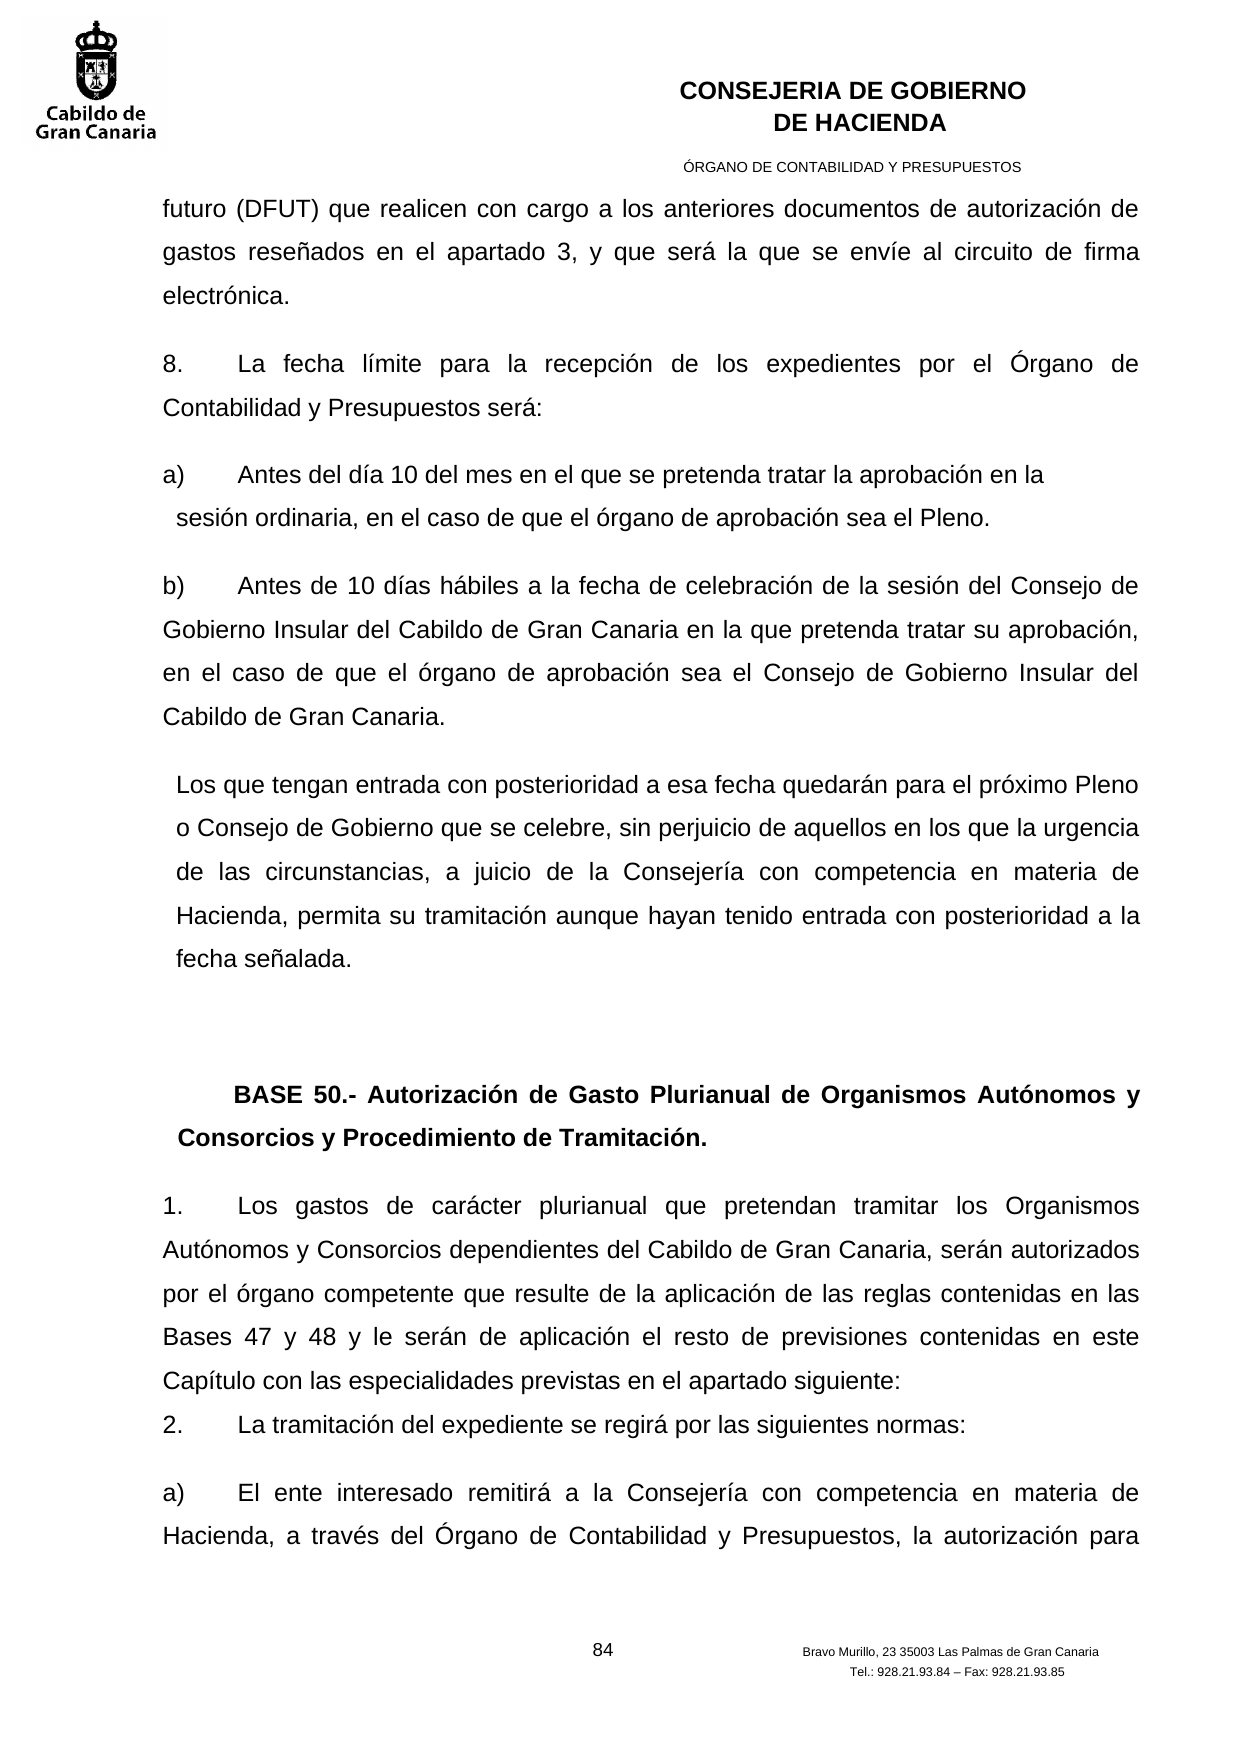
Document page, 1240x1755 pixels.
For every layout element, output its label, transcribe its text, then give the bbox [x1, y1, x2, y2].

list El ente interesado remitirá a la Consejería con competencia en materia de Hacienda, a través del Órgano de Contabilidad y Presupuestos, la autorización para [162, 1477, 1141, 1550]
list futuro (DFUT) que realicen con cargo a los anteriores documentos de autorización de gastos reseñados en el apartado 3, y que será la que se envíe al circuito de firma electrónica. [162, 194, 1141, 310]
list Los gastos de carácter plurianual que pretendan tramitar los Organismos Autónomos y Consorcios dependientes del Cabildo de Gran Canaria, serán autorizados por el órgano competente que resulte de la aplicación de las reglas contenidas en las Bases 47 y 48 y le serán de aplicación el resto de previsiones contenidas en este Capítulo con las especialidades previstas en el apartado siguiente: [162, 1191, 1141, 1394]
list Antes de 10 días hábiles a la fecha de celebración de la sesión del Consejo de Gobierno Insular del Cabildo de Gran Canaria en la que pretenda tratar su aprobación, en el caso de que el órgano de aprobación sea el Consejo de Gobierno Insular del Cabildo de Gran Canaria. [162, 571, 1141, 731]
text Los que tengan entrada con posterioridad a esa fecha quedarán para el próximo Pleno o Consejo de Gobierno que se celebre, sin perjuicio de aquellos en los que la urgencia de las circunstancias, a juicio de la Consejería con competencia en materia de Hacienda, permita su tramitación aunque hayan tenido entrada con posterioridad a la fecha señalada. [176, 770, 1141, 973]
list Antes del día 10 del mes en el que se pretenda tratar la aprobación en la [162, 460, 1141, 489]
subtitle BASE 50.- Autorización de Gasto Plurianual de Organismos Autónomos y Consorcios y Procedimiento de Tramitación. [177, 1080, 1141, 1152]
list La tramitación del expediente se regirá por las siguientes normas: [162, 1410, 1141, 1438]
list La fecha límite para la recepción de los expedientes por el Órgano de Contabilidad y Presupuestos será: [162, 349, 1141, 421]
text sesión ordinaria, en el caso de que el órgano de aprobación sea el Pleno. [176, 503, 1141, 532]
